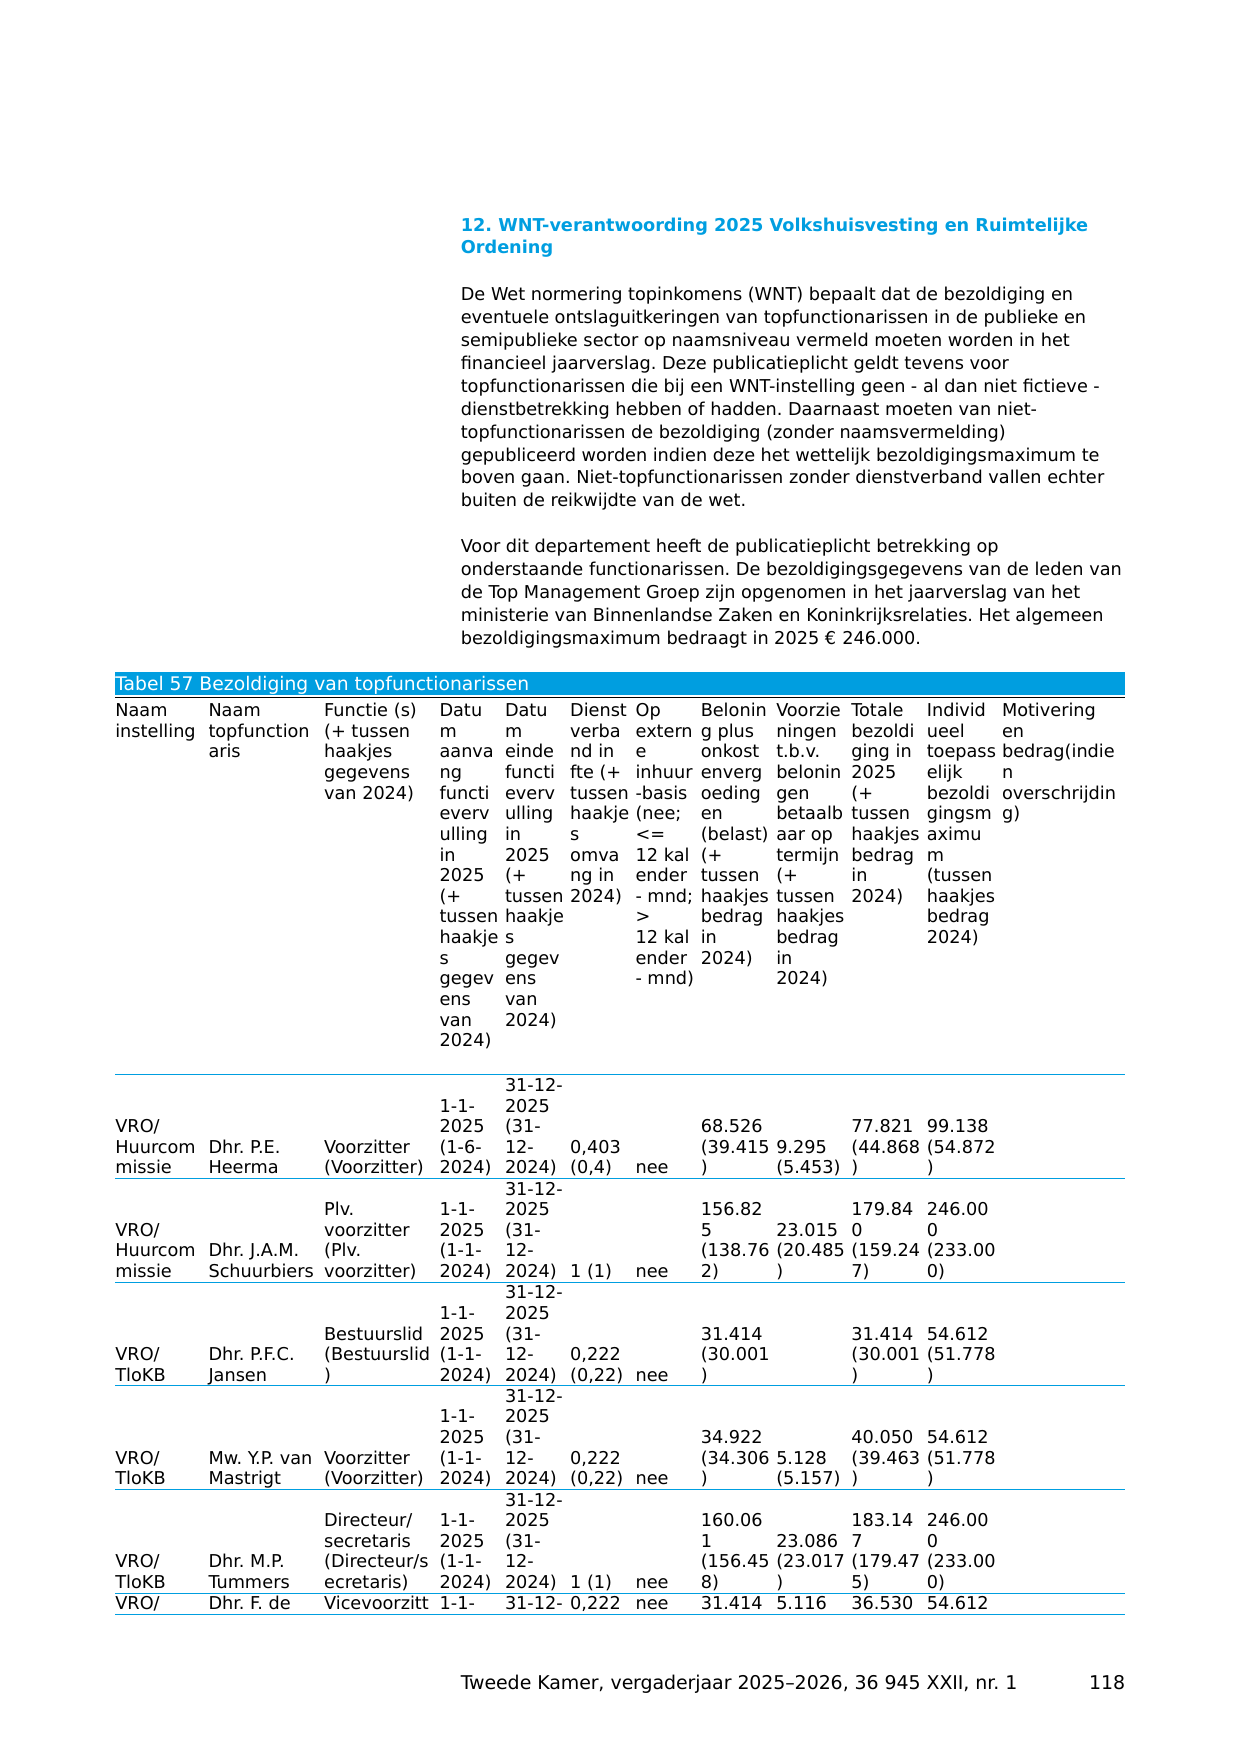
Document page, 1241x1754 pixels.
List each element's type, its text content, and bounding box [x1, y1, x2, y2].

table_cell Naam instelling [115, 698, 205, 1074]
table_cell Mw. Y.P. van Mastrigt [205, 1386, 321, 1489]
table_cell 246.000 (233.000) [924, 1490, 999, 1593]
table_cell VRO/Huurcommissie [115, 1075, 205, 1178]
table_cell 1 (1) [567, 1179, 632, 1282]
table_cell 31-12-2025 (31-12-2024) [502, 1386, 567, 1489]
table_cell Dhr. F. de [205, 1594, 321, 1614]
table_cell Dhr. P.E. Heerma [205, 1075, 321, 1178]
table_cell [999, 1594, 1125, 1614]
table_cell 1 (1) [567, 1490, 632, 1593]
table_cell 1-1-2025 (1-6-2024) [436, 1075, 502, 1178]
table_cell 0,222 (0,22) [567, 1386, 632, 1489]
table_cell 31-12-2025 (31-12-2024) [502, 1179, 567, 1282]
table_cell 31.414 (30.001) [848, 1283, 924, 1385]
table_cell 31-12-2025 (31-12-2024) [502, 1283, 567, 1385]
table_cell 1-1-2025 (1-1-2024) [436, 1283, 502, 1385]
table_cell nee [633, 1283, 698, 1385]
table_cell Dienstverband in fte (+ tussen haakjes omvang in 2024) [567, 698, 632, 1074]
table_cell Voorzieningen t.b.v. beloningen betaalbaar op termijn (+ tussen haakjes bedrag in 2024) [773, 698, 848, 1074]
table_cell 23.086 (23.017) [773, 1490, 848, 1593]
table_cell Dhr. M.P. Tummers [205, 1490, 321, 1593]
table_cell 34.922 (34.306) [698, 1386, 773, 1489]
table_cell 54.612 [924, 1594, 999, 1614]
table_cell nee [633, 1594, 698, 1614]
table_cell [999, 1179, 1125, 1282]
table_cell [999, 1386, 1125, 1489]
table_cell 31-12- [502, 1594, 567, 1614]
table_cell Datum einde functievervulling in 2025 (+ tussen haakjes gegevens van 2024) [502, 698, 567, 1074]
table_cell Functie (s) (+ tussen haakjes gegevens van 2024) [321, 698, 436, 1074]
table_cell 246.000 (233.000) [924, 1179, 999, 1282]
table_cell 99.138 (54.872) [924, 1075, 999, 1178]
table_cell 0,222 [567, 1594, 632, 1614]
text De Wet normering topinkomens (WNT) bepaalt dat de bezoldiging en eventuele ontslaguitkeringen van topfunctionarissen in de publieke en semipublieke sector op naamsniveau vermeld moeten worden in het financieel jaarverslag. Deze publicatieplicht geldt tevens voor topfunctionarissen die bij een WNT-instelling geen - al dan niet fictieve - dienstbetrekking hebben of hadden. Daarnaast moeten van niet-topfunctionarissen de bezoldiging (zonder naamsvermelding) gepubliceerd worden indien deze het wettelijk bezoldigingsmaximum te boven gaan. Niet-topfunctionarissen zonder dienstverband vallen echter buiten de reikwijdte van de wet. [461, 282, 1125, 511]
table_cell 1-1-2025 (1-1-2024) [436, 1179, 502, 1282]
table_cell 1-1- [436, 1594, 502, 1614]
table_cell 5.116 [773, 1594, 848, 1614]
table_cell 31-12-2025 (31-12-2024) [502, 1075, 567, 1178]
table_cell Op externe inhuur-basis (nee; <= 12 kalender - mnd; > 12 kalender - mnd) [633, 698, 698, 1074]
table_cell 36.530 [848, 1594, 924, 1614]
table_cell 31-12-2025 (31-12-2024) [502, 1490, 567, 1593]
table_cell Vicevoorzitt [321, 1594, 436, 1614]
table_cell Dhr. P.F.C. Jansen [205, 1283, 321, 1385]
table_cell [999, 1490, 1125, 1593]
table_cell Voorzitter (Voorzitter) [321, 1075, 436, 1178]
table_cell Beloning plus onkostenvergoedingen (belast) (+ tussen haakjes bedrag in 2024) [698, 698, 773, 1074]
table_cell VRO/ [115, 1594, 205, 1614]
table_cell 23.015 (20.485) [773, 1179, 848, 1282]
table_cell 0,403 (0,4) [567, 1075, 632, 1178]
table_cell 156.825 (138.762) [698, 1179, 773, 1282]
table_cell 1-1-2025 (1-1-2024) [436, 1386, 502, 1489]
table_cell Dhr. J.A.M. Schuurbiers [205, 1179, 321, 1282]
table_cell 5.128 (5.157) [773, 1386, 848, 1489]
table_cell Directeur/secretaris (Directeur/secretaris) [321, 1490, 436, 1593]
table_cell 68.526 (39.415) [698, 1075, 773, 1178]
table_cell 54.612 (51.778) [924, 1283, 999, 1385]
title 12. WNT-verantwoording 2025 Volkshuisvesting en Ruimtelijke Ordening [461, 213, 1125, 258]
table_cell VRO/TloKB [115, 1386, 205, 1489]
table_cell Individueel toepasselijk bezoldigingsmaximum (tussen haakjes bedrag 2024) [924, 698, 999, 1074]
table_cell [999, 1283, 1125, 1385]
table_cell 0,222 (0,22) [567, 1283, 632, 1385]
table_cell Naam topfunctionaris [205, 698, 321, 1074]
table_cell Plv. voorzitter (Plv. voorzitter) [321, 1179, 436, 1282]
table_cell VRO/TloKB [115, 1283, 205, 1385]
table_cell [999, 1075, 1125, 1178]
table_cell Motivering en bedrag(indien overschrijding) [999, 698, 1125, 1074]
table_cell 54.612 (51.778) [924, 1386, 999, 1489]
table_cell VRO/Huurcommissie [115, 1179, 205, 1282]
table_cell VRO/TloKB [115, 1490, 205, 1593]
table_cell [773, 1283, 848, 1385]
table_cell nee [633, 1075, 698, 1178]
table_cell 31.414 [698, 1594, 773, 1614]
table_cell 9.295 (5.453) [773, 1075, 848, 1178]
table_cell 183.147 (179.475) [848, 1490, 924, 1593]
table_cell Totale bezoldiging in 2025 (+ tussen haakjes bedrag in 2024) [848, 698, 924, 1074]
table_cell 77.821 (44.868) [848, 1075, 924, 1178]
table_cell Voorzitter (Voorzitter) [321, 1386, 436, 1489]
table_cell Bestuurslid (Bestuurslid) [321, 1283, 436, 1385]
text Voor dit departement heeft de publicatieplicht betrekking op onderstaande functionarissen. De bezoldigingsgegevens van de leden van de Top Management Groep zijn opgenomen in het jaarverslag van het ministerie van Binnenlandse Zaken en Koninkrijksrelaties. Het algemeen bezoldigingsmaximum bedraagt in 2025 € 246.000. [461, 534, 1125, 649]
table_cell nee [633, 1490, 698, 1593]
table_cell 31.414 (30.001) [698, 1283, 773, 1385]
table_cell Datum aanvang functievervulling in 2025 (+ tussen haakjes gegevens van 2024) [436, 698, 502, 1074]
table_cell 160.061 (156.458) [698, 1490, 773, 1593]
table_cell nee [633, 1386, 698, 1489]
table_cell 1-1-2025 (1-1-2024) [436, 1490, 502, 1593]
table_cell 179.840 (159.247) [848, 1179, 924, 1282]
table_cell nee [633, 1179, 698, 1282]
table_cell 40.050 (39.463) [848, 1386, 924, 1489]
